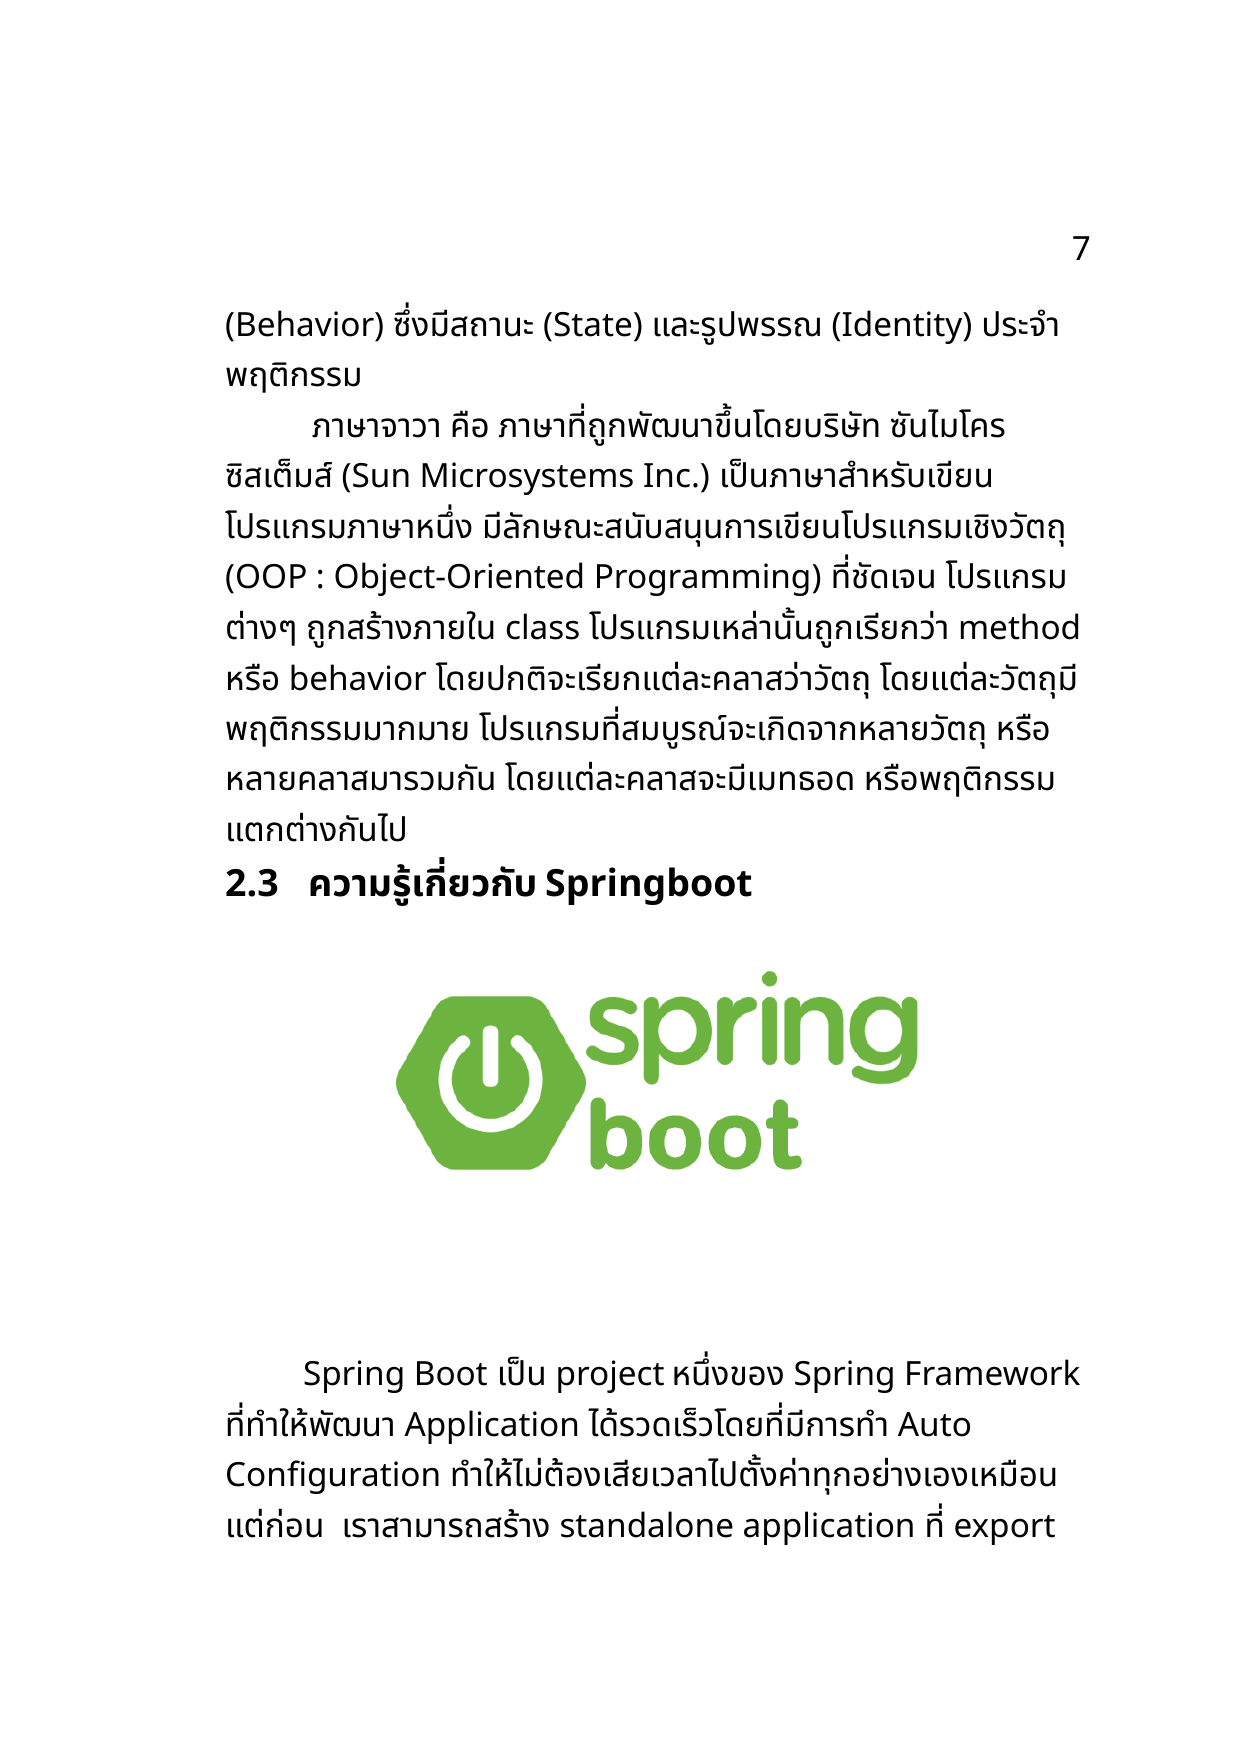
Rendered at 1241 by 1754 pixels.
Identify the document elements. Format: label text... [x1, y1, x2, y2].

text (Behavior) ซึ่งมีสถานะ (State) และรูปพรรณ (Identity) ประจำพฤติกรรม [225, 300, 1091, 401]
text ภาษาจาวา คือ ภาษาที่ถูกพัฒนาขึ้นโดยบริษัท ซันไมโครซิสเต็มส์ (Sun Microsystems Inc.) เป็นภาษาสำหรับเขียนโปรแกรมภาษาหนึ่ง มีลักษณะสนับสนุนการเขียนโปรแกรมเชิงวัตถุ (OOP : Object-Oriented Programming) ที่ชัดเจน โปรแกรมต่างๆ ถูกสร้างภายใน class โปรแกรมเหล่านั้นถูกเรียกว่า method หรือ behavior โดยปกติจะเรียกแต่ละคลาสว่าวัตถุ โดยแต่ละวัตถุมีพฤติกรรมมากมาย โปรแกรมที่สมบูรณ์จะเกิดจากหลายวัตถุ หรือหลายคลาสมารวมกัน โดยแต่ละคลาสจะมีเมทธอด หรือพฤติกรรมแตกต่างกันไป [225, 401, 1091, 856]
picture [390, 941, 926, 1223]
text Spring Boot เป็น projectหนึ่งของ Spring Framework ที่ทำให้พัฒนา Application ได้รวดเร็วโดยที่มีการทำ Auto Configuration ทำให้ไม่ต้องเสียเวลาไปตั้งค่าทุกอย่างเองเหมือนแต่ก่อน เราสามารถสร้าง standalone application ที่ export [225, 1350, 1091, 1552]
text 2.3 ความรู้เกี่ยวกับSpringboot [225, 856, 1091, 913]
